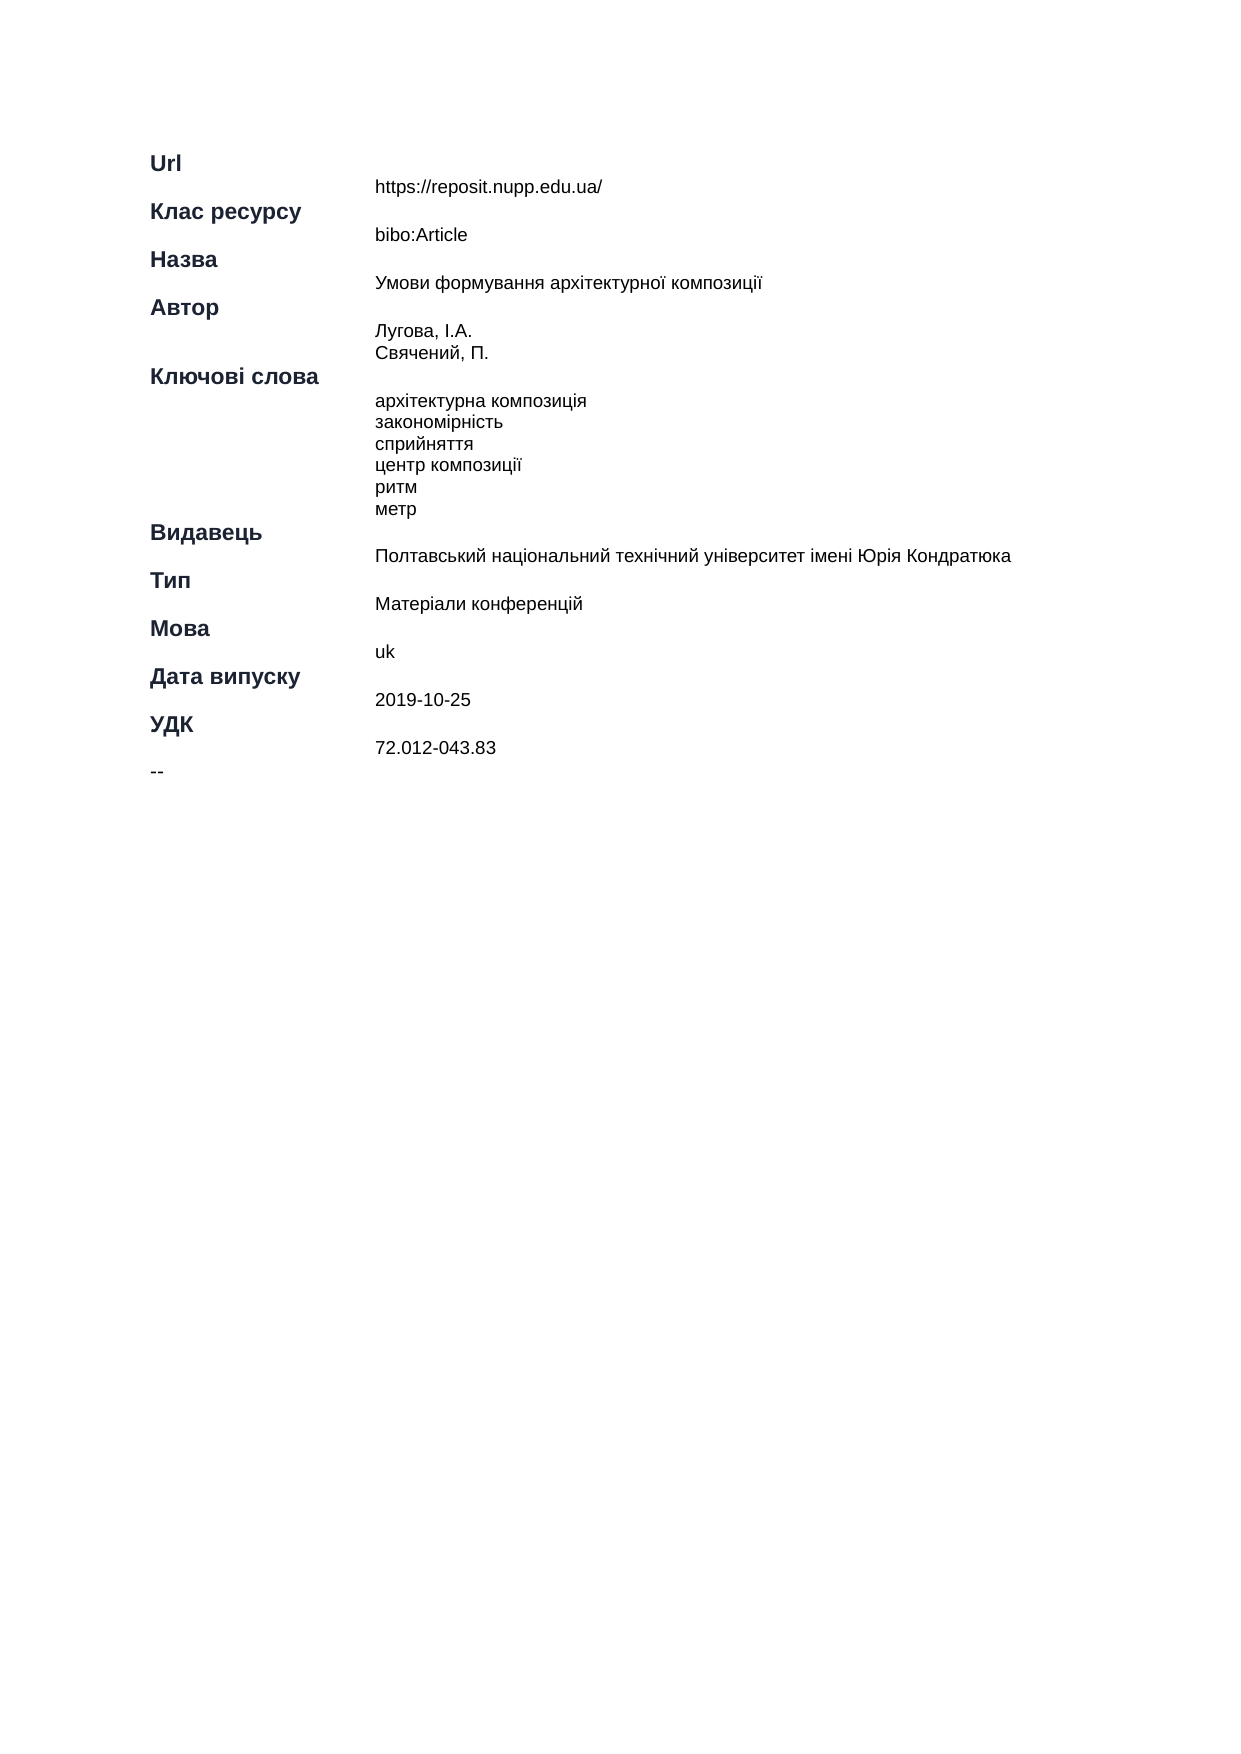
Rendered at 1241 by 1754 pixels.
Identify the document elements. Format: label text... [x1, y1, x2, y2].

text сприйняття [375, 433, 1090, 454]
text Тип [150, 567, 1090, 593]
text закономірність [375, 411, 1090, 433]
text bibo:Article [375, 224, 1090, 246]
text -- [150, 758, 1090, 782]
text Свячений, П. [375, 342, 1090, 363]
text Умови формування архітектурної композиції [375, 272, 1090, 294]
text УДК [150, 711, 1090, 737]
text uk [375, 641, 1090, 663]
text Автор [150, 294, 1090, 320]
text Мова [150, 615, 1090, 641]
text Матеріали конференцій [375, 593, 1090, 615]
text Url [150, 150, 1090, 176]
text Полтавський національний технічний університет імені Юрія Кондратюка [375, 545, 1090, 567]
text 72.012-043.83 [375, 737, 1090, 758]
text Видавець [150, 519, 1090, 545]
text центр композиції [375, 454, 1090, 476]
text метр [375, 497, 1090, 519]
text Назва [150, 246, 1090, 272]
text Ключові слова [150, 363, 1090, 389]
text Клас ресурсу [150, 198, 1090, 224]
text 2019-10-25 [375, 689, 1090, 711]
text архітектурна композиція [375, 389, 1090, 411]
text Лугова, І.А. [375, 320, 1090, 342]
text ритм [375, 476, 1090, 497]
text Дата випуску [150, 663, 1090, 689]
text https://reposit.nupp.edu.ua/ [375, 176, 1090, 198]
